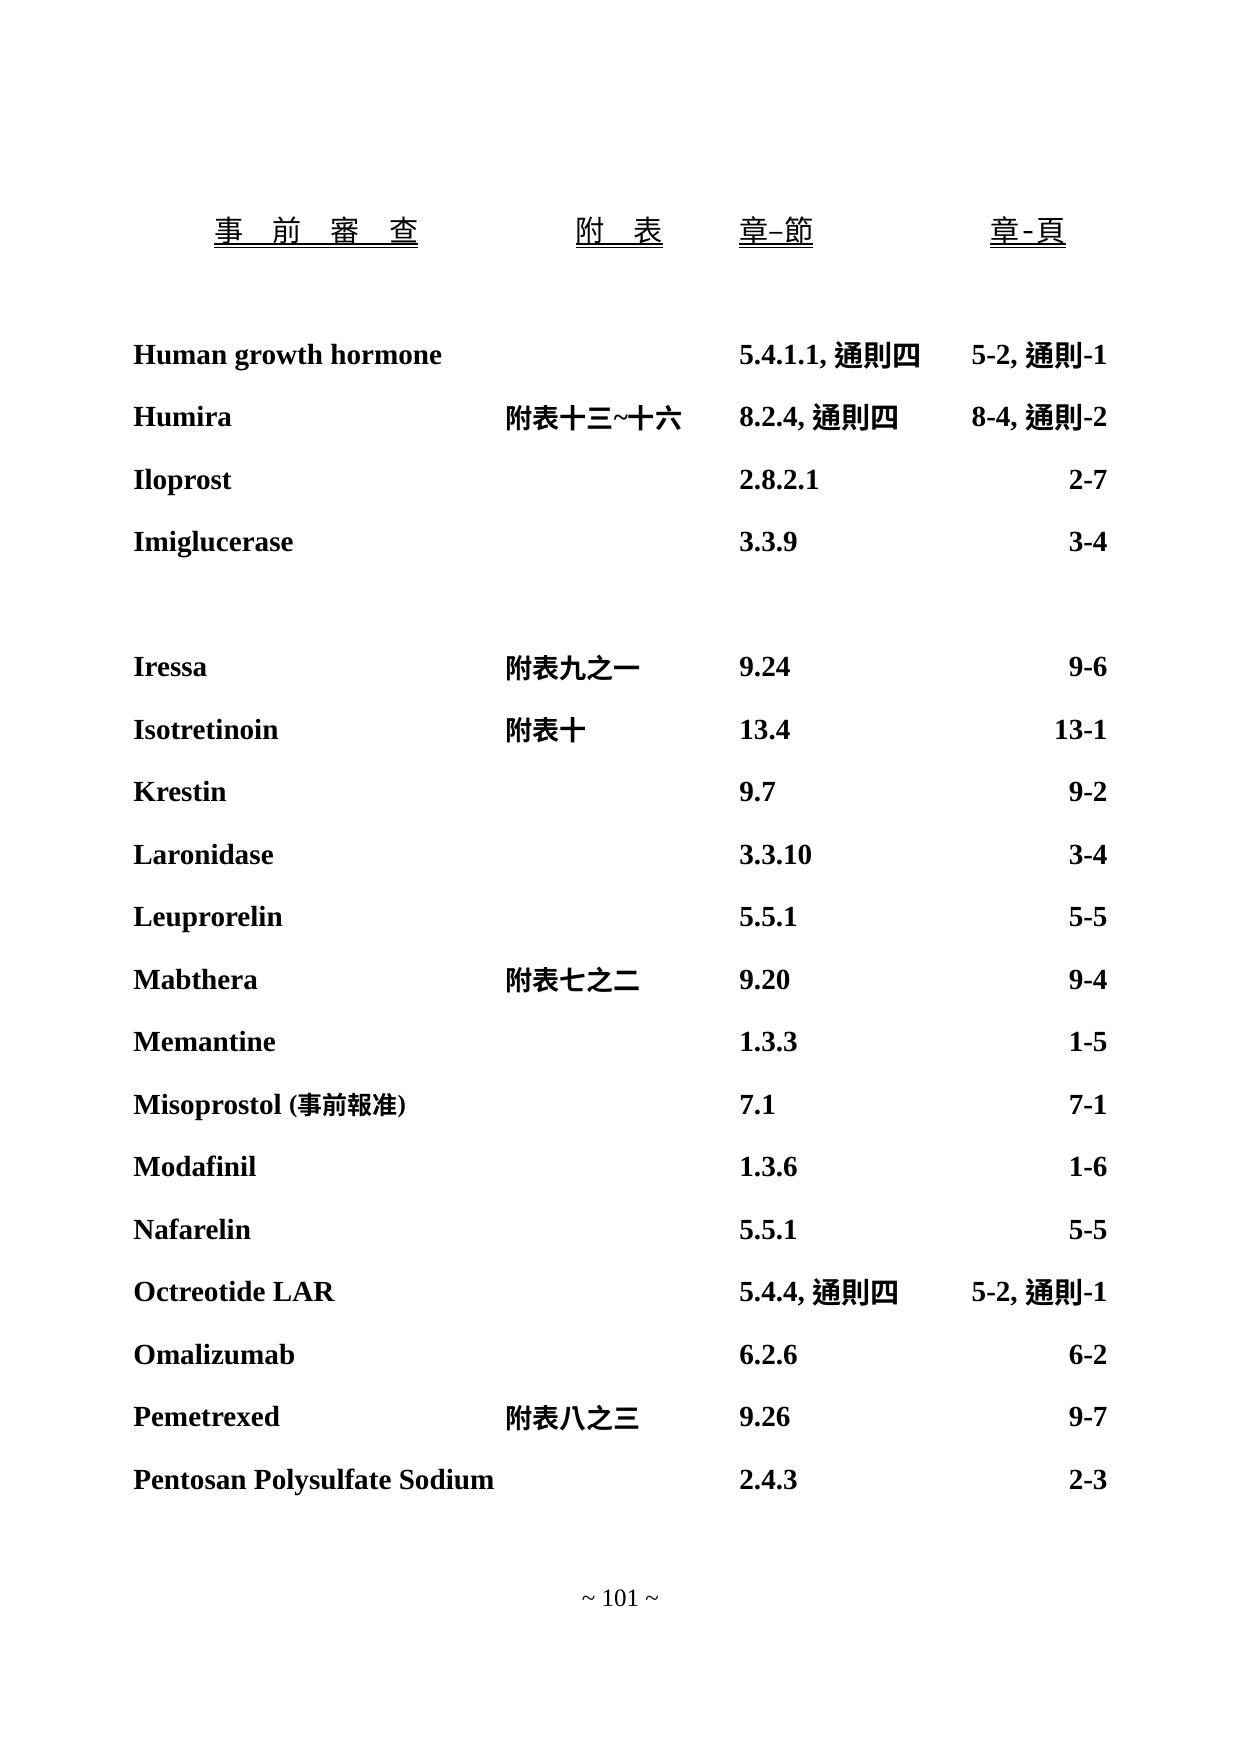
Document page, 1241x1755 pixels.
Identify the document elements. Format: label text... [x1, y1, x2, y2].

table_cell 13.4 [736, 687, 945, 749]
table_cell 9-6 [945, 595, 1110, 687]
table_cell 9.24 [736, 595, 945, 687]
table_cell Nafarelin [130, 1187, 502, 1249]
table_cell 2.8.2.1 [736, 437, 945, 499]
table_cell [502, 1312, 736, 1374]
table_cell 1.3.6 [736, 1125, 945, 1187]
table_cell 9.20 [736, 937, 945, 999]
table_cell [502, 500, 736, 594]
table_cell Iloprost [130, 437, 502, 499]
table_header 章–節 [736, 187, 945, 262]
table_cell 1.3.3 [736, 1000, 945, 1062]
table_cell [502, 1125, 736, 1187]
table_cell Misoprostol (事前報准) [130, 1062, 502, 1124]
table_cell 附表八之三 [502, 1375, 736, 1437]
table_cell 附表十三~十六 [502, 375, 736, 437]
table_cell Octreotide LAR [130, 1250, 502, 1312]
table_cell Leuprorelin [130, 875, 502, 937]
table_cell [502, 1000, 736, 1062]
table_cell 1-6 [945, 1125, 1110, 1187]
table_cell Imiglucerase [130, 500, 502, 594]
table_cell 9.7 [736, 750, 945, 812]
table_cell 3-4 [945, 812, 1110, 874]
table_cell Humira [130, 375, 502, 437]
table_cell 1-5 [945, 1000, 1110, 1062]
table_cell 5.4.1.1, 通則四 [736, 262, 945, 374]
table_cell 附表九之一 [502, 595, 736, 687]
table_cell Omalizumab [130, 1312, 502, 1374]
table_cell 5.4.4, 通則四 [736, 1250, 945, 1312]
table_cell 5-2, 通則-1 [945, 1250, 1110, 1312]
table_cell 5.5.1 [736, 1187, 945, 1249]
table_cell 7.1 [736, 1062, 945, 1124]
table_cell Krestin [130, 750, 502, 812]
table_cell 2-7 [945, 437, 1110, 499]
table_cell 9.26 [736, 1375, 945, 1437]
table_cell 3.3.10 [736, 812, 945, 874]
table_cell 9-7 [945, 1375, 1110, 1437]
table_cell [502, 262, 736, 374]
table_header 附 表 [502, 187, 736, 262]
table_cell 7-1 [945, 1062, 1110, 1124]
table_cell Isotretinoin [130, 687, 502, 749]
table_cell 3.3.9 [736, 500, 945, 594]
table_cell 2-3 [945, 1437, 1110, 1562]
table_cell 5-5 [945, 1187, 1110, 1249]
table_cell 3-4 [945, 500, 1110, 594]
table_cell 5-2, 通則-1 [945, 262, 1110, 374]
table_header 章-頁 [945, 187, 1110, 262]
table_cell Mabthera [130, 937, 502, 999]
table_cell 9-2 [945, 750, 1110, 812]
table_cell Memantine [130, 1000, 502, 1062]
table_cell 9-4 [945, 937, 1110, 999]
table_cell 13-1 [945, 687, 1110, 749]
table_cell [502, 1062, 736, 1124]
table_cell 8-4, 通則-2 [945, 375, 1110, 437]
table_cell Iressa [130, 595, 502, 687]
table_cell 2.4.3 [736, 1437, 945, 1562]
table_cell Laronidase [130, 812, 502, 874]
table_cell Pemetrexed [130, 1375, 502, 1437]
table_cell 8.2.4, 通則四 [736, 375, 945, 437]
table_cell [502, 875, 736, 937]
table_cell [502, 1250, 736, 1312]
table_header 事 前 審 查 [130, 187, 502, 262]
table_cell [502, 1437, 736, 1562]
table_cell [502, 437, 736, 499]
table_cell [502, 1187, 736, 1249]
table_cell [502, 750, 736, 812]
table_cell Human growth hormone [130, 262, 502, 374]
table_cell 附表七之二 [502, 937, 736, 999]
table_cell 5-5 [945, 875, 1110, 937]
table_cell Pentosan Polysulfate Sodium [130, 1437, 502, 1562]
table_cell 6.2.6 [736, 1312, 945, 1374]
table_cell Modafinil [130, 1125, 502, 1187]
table_cell 5.5.1 [736, 875, 945, 937]
table_cell 附表十 [502, 687, 736, 749]
table_cell 6-2 [945, 1312, 1110, 1374]
table_cell [502, 812, 736, 874]
